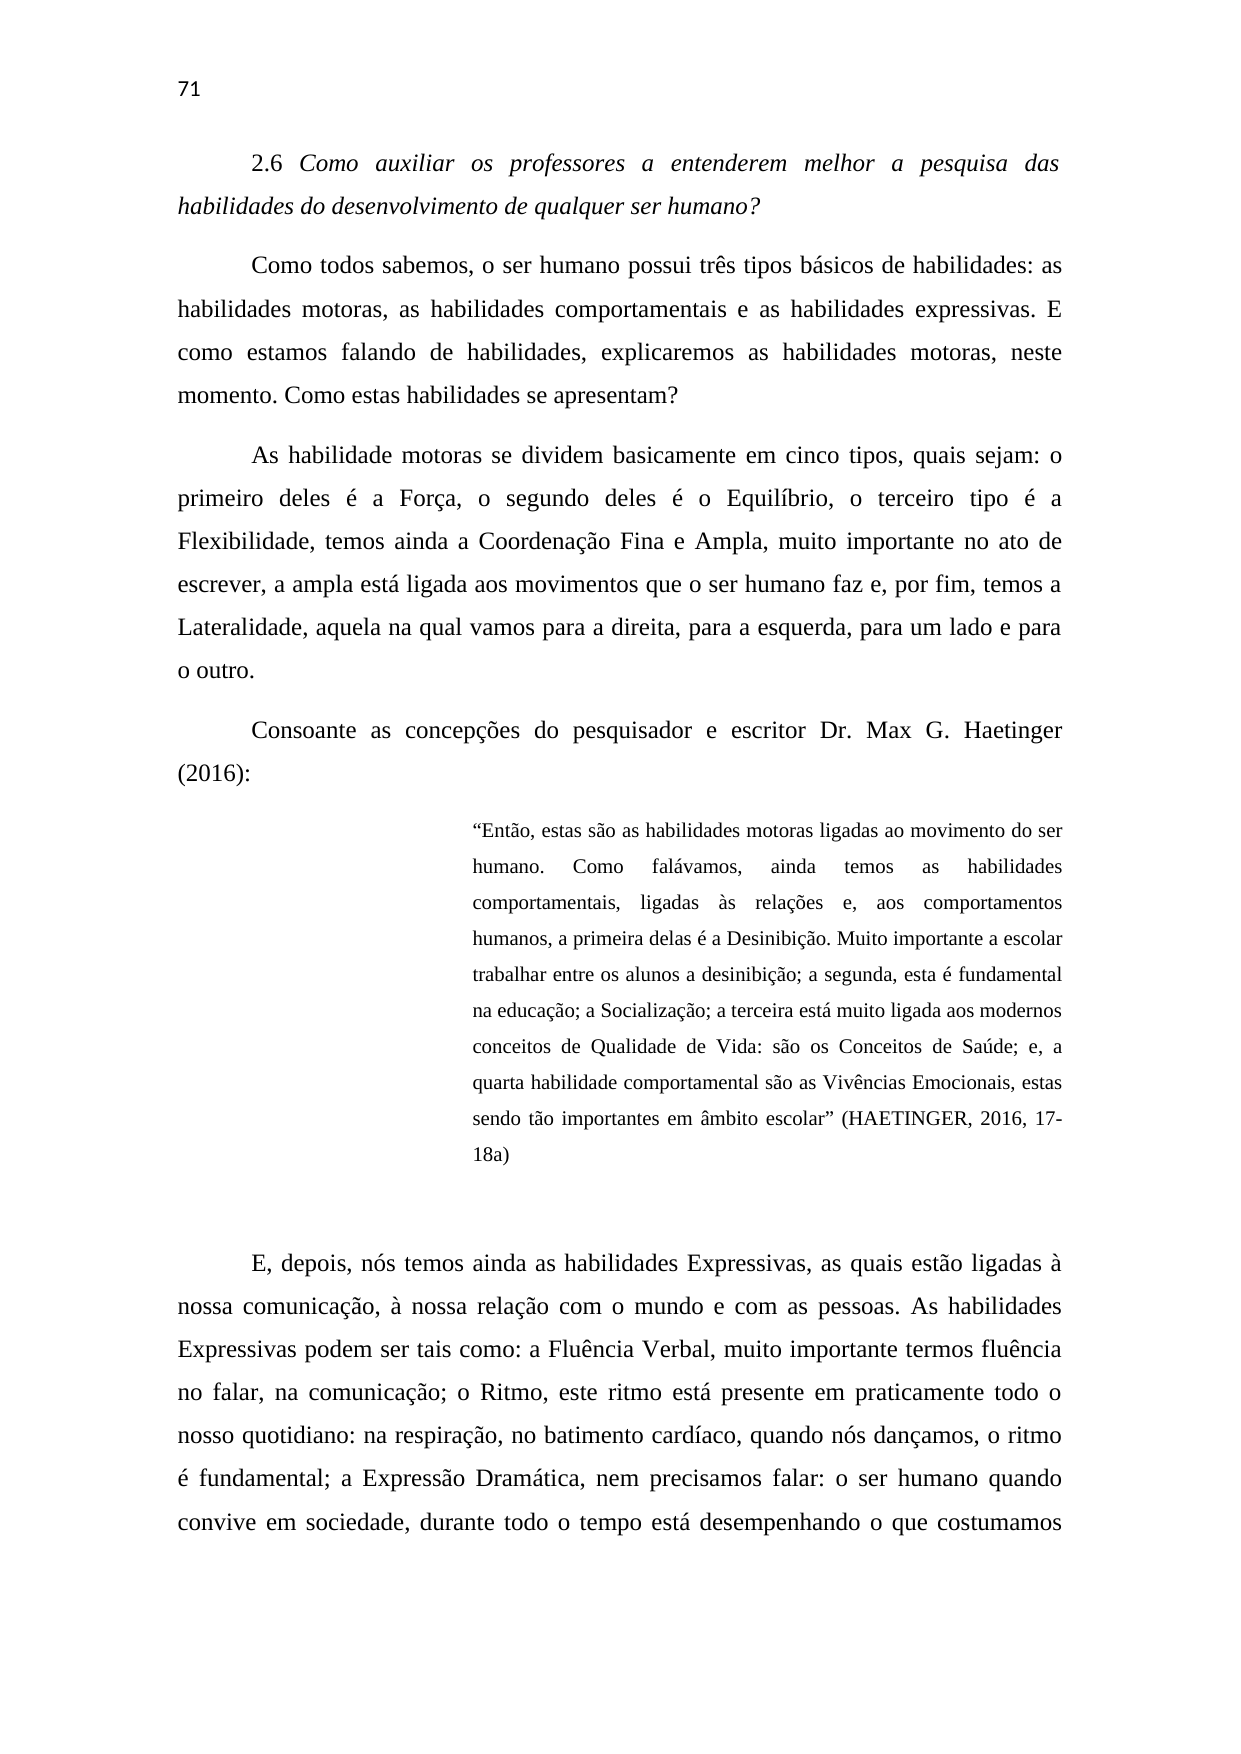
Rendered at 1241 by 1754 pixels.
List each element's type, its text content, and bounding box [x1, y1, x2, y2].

text Como todos sabemos, o ser humano possui três tipos básicos de habilidades: as habilidades motoras, as habilidades comportamentais e as habilidades expressivas. E como estamos falando de habilidades, explicaremos as habilidades motoras, neste momento. Como estas habilidades se apresentam? [177, 251, 1063, 409]
text “Então, estas são as habilidades motoras ligadas ao movimento do ser humano. Como falávamos, ainda temos as habilidades comportamentais, ligadas às relações e, aos comportamentos humanos, a primeira delas é a Desinibição. Muito importante a escolar trabalhar entre os alunos a desinibição; a segunda, esta é fundamental na educação; a Socialização; a terceira está muito ligada aos modernos conceitos de Qualidade de Vida: são os Conceitos de Saúde; e, a quarta habilidade comportamental são as Vivências Emocionais, estas sendo tão importantes em âmbito escolar” (HAETINGER, 2016, 17-18a) [472, 818, 1063, 1166]
text 2.6 Como auxiliar os professores a entenderem melhor a pesquisa das habilidades do desenvolvimento de qualquer ser humano? [177, 148, 1063, 219]
text Consoante as concepções do pesquisador e escritor Dr. Max G. Haetinger (2016): [177, 715, 1063, 787]
text As habilidade motoras se dividem basicamente em cinco tipos, quais sejam: o primeiro deles é a Força, o segundo deles é o Equilíbrio, o terceiro tipo é a Flexibilidade, temos ainda a Coordenação Fina e Ampla, muito importante no ato de escrever, a ampla está ligada aos movimentos que o ser humano faz e, por fim, temos a Lateralidade, aquela na qual vamos para a direita, para a esquerda, para um lado e para o outro. [177, 440, 1063, 684]
text E, depois, nós temos ainda as habilidades Expressivas, as quais estão ligadas à nossa comunicação, à nossa relação com o mundo e com as pessoas. As habilidades Expressivas podem ser tais como: a Fluência Verbal, muito importante termos fluência no falar, na comunicação; o Ritmo, este ritmo está presente em praticamente todo o nosso quotidiano: na respiração, no batimento cardíaco, quando nós dançamos, o ritmo é fundamental; a Expressão Dramática, nem precisamos falar: o ser humano quando convive em sociedade, durante todo o tempo está desempenhando o que costumamos [177, 1248, 1063, 1535]
